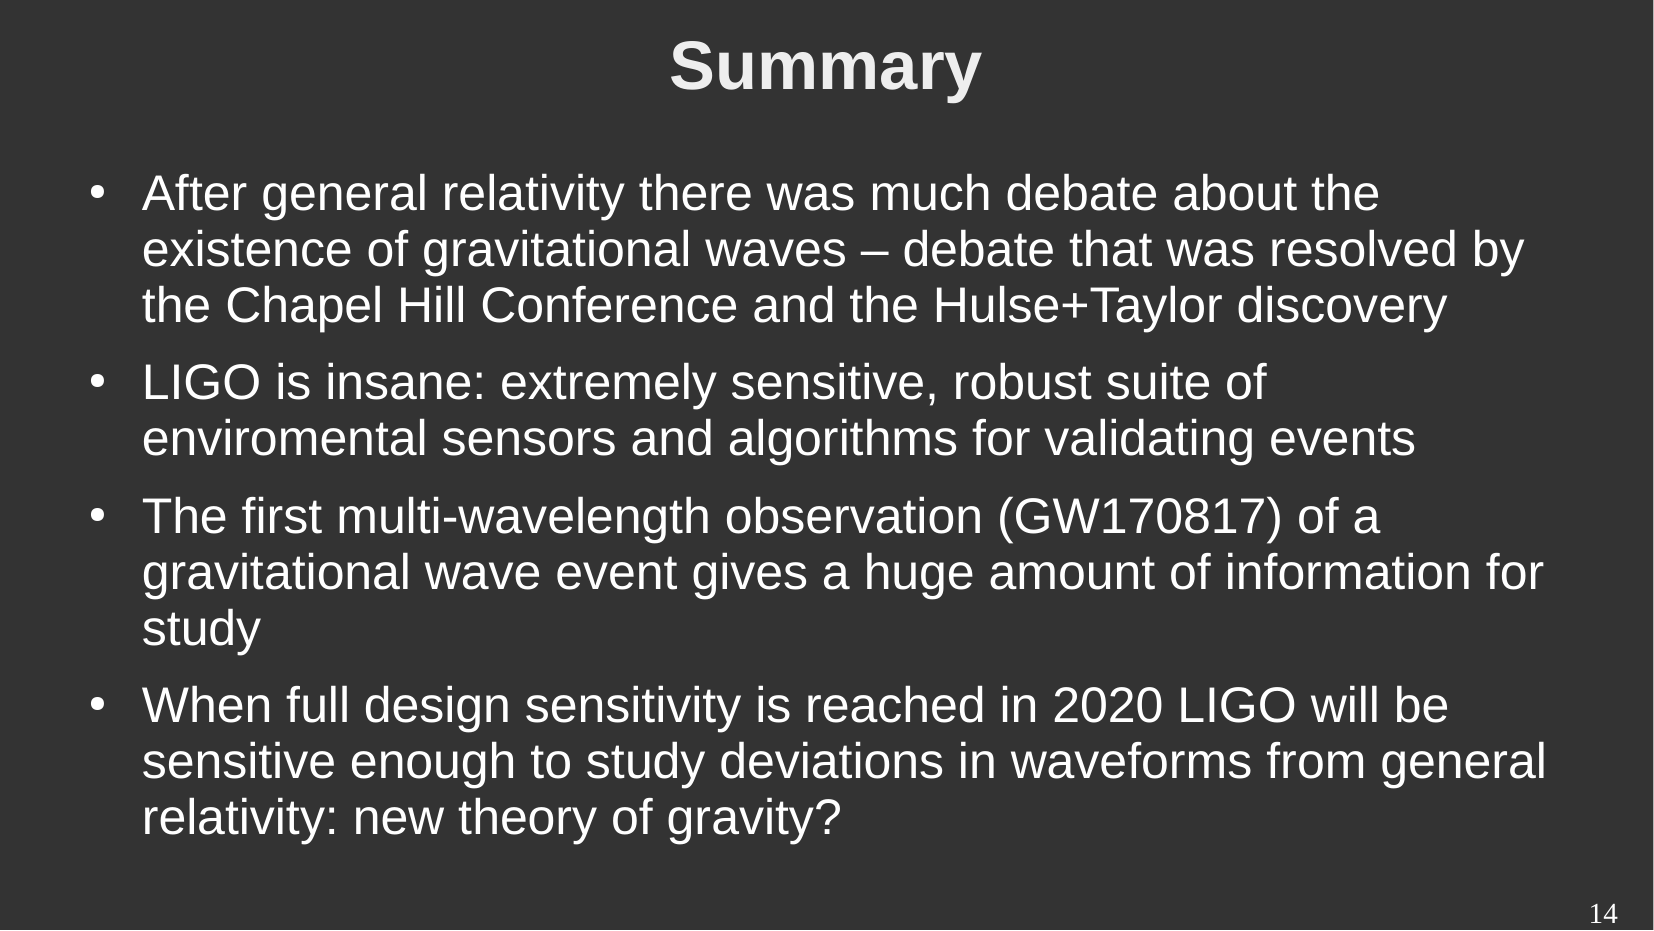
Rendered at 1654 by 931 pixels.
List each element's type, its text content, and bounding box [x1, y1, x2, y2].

list After general relativity there was much debate about the existence of gravitational waves – debate that was resolved by the Chapel Hill Conference and the Hulse+Taylor discovery LIGO is insane: extremely sensitive, robust suite of enviromental sensors and algorithms for validating events The first multi-wavelength observation (GW170817) of a gravitational wave event gives a huge amount of information for study When full design sensitivity is reached in 2020 LIGO will be sensitive enough to study deviations in waveforms from general relativity: new theory of gravity? [70, 165, 1560, 846]
title Summary [82, 0, 1571, 144]
